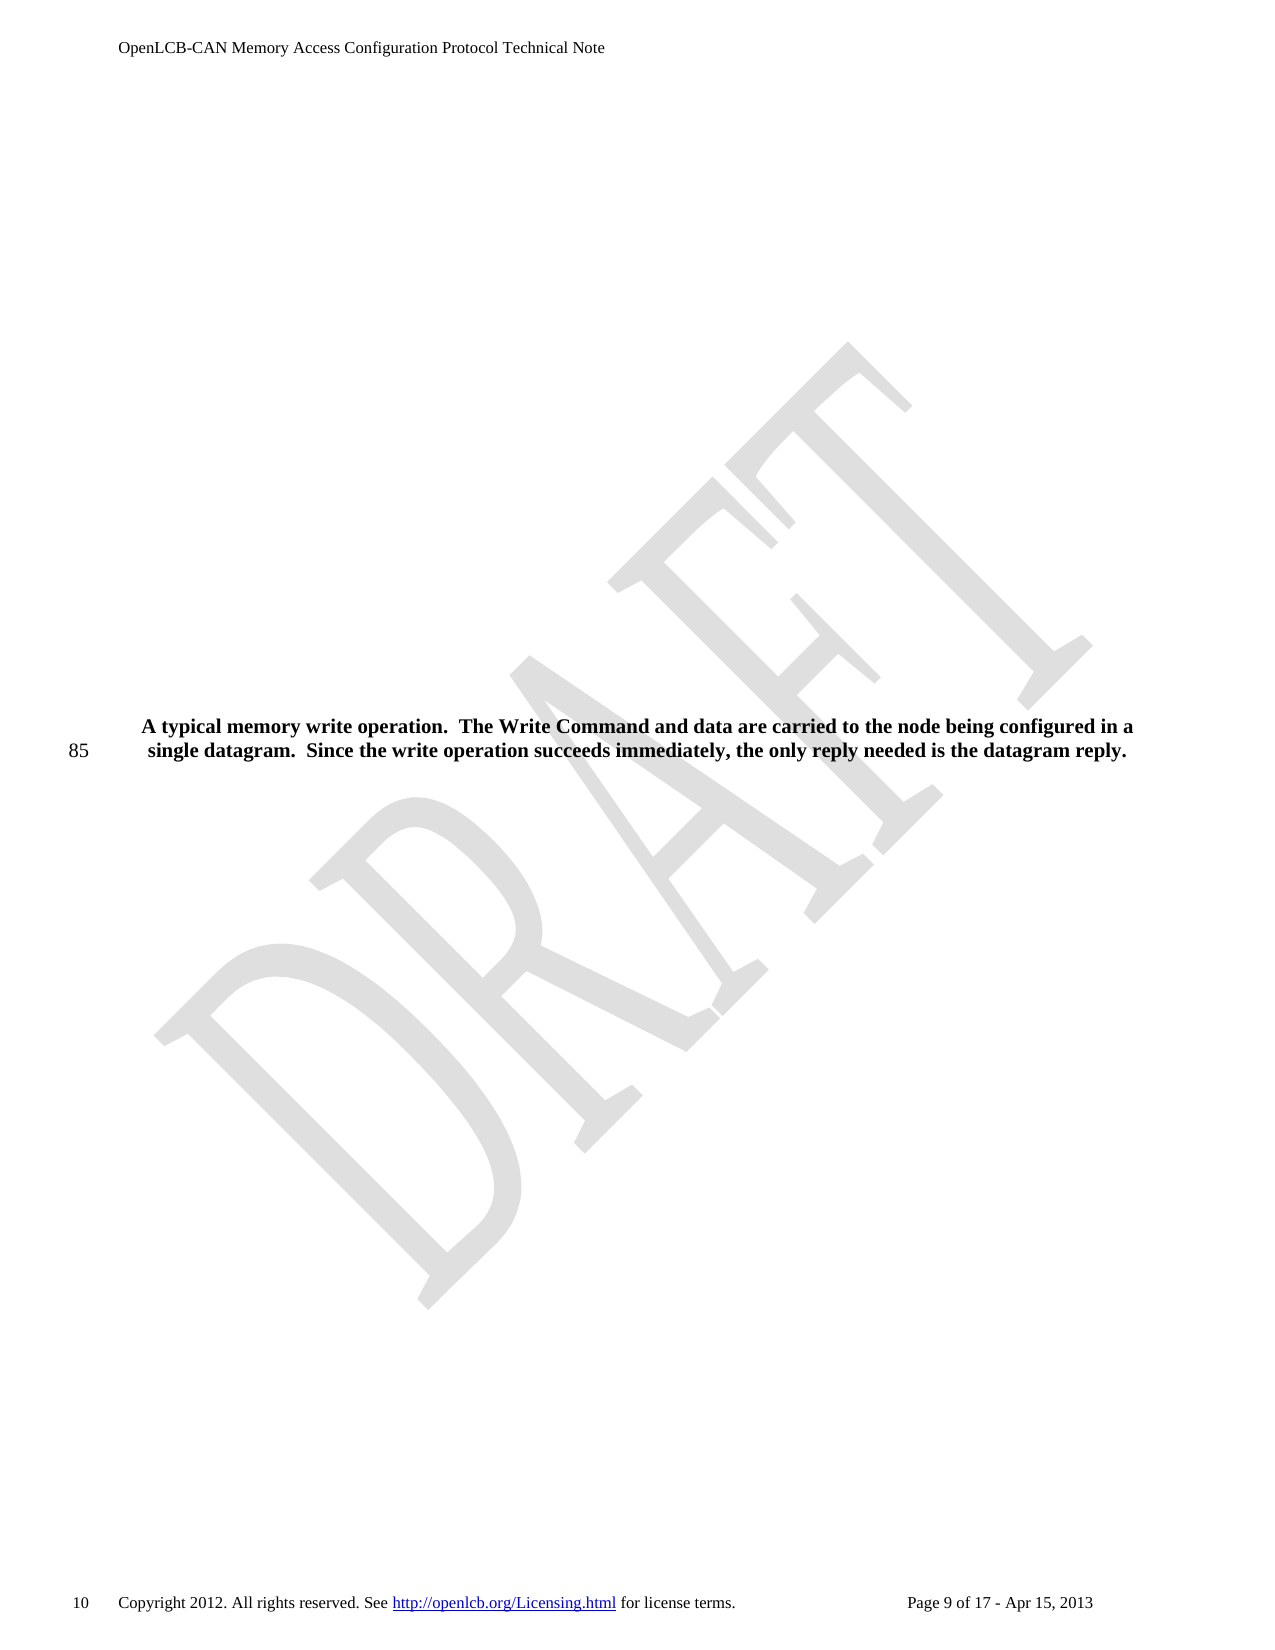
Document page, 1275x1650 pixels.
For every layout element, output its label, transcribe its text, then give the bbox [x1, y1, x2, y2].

text A typical memory write operation. The Write Command and data are carried to the node being configured in a single datagram. Since the write operation succeeds immediately, the only reply needed is the datagram reply. [118, 150, 1157, 762]
